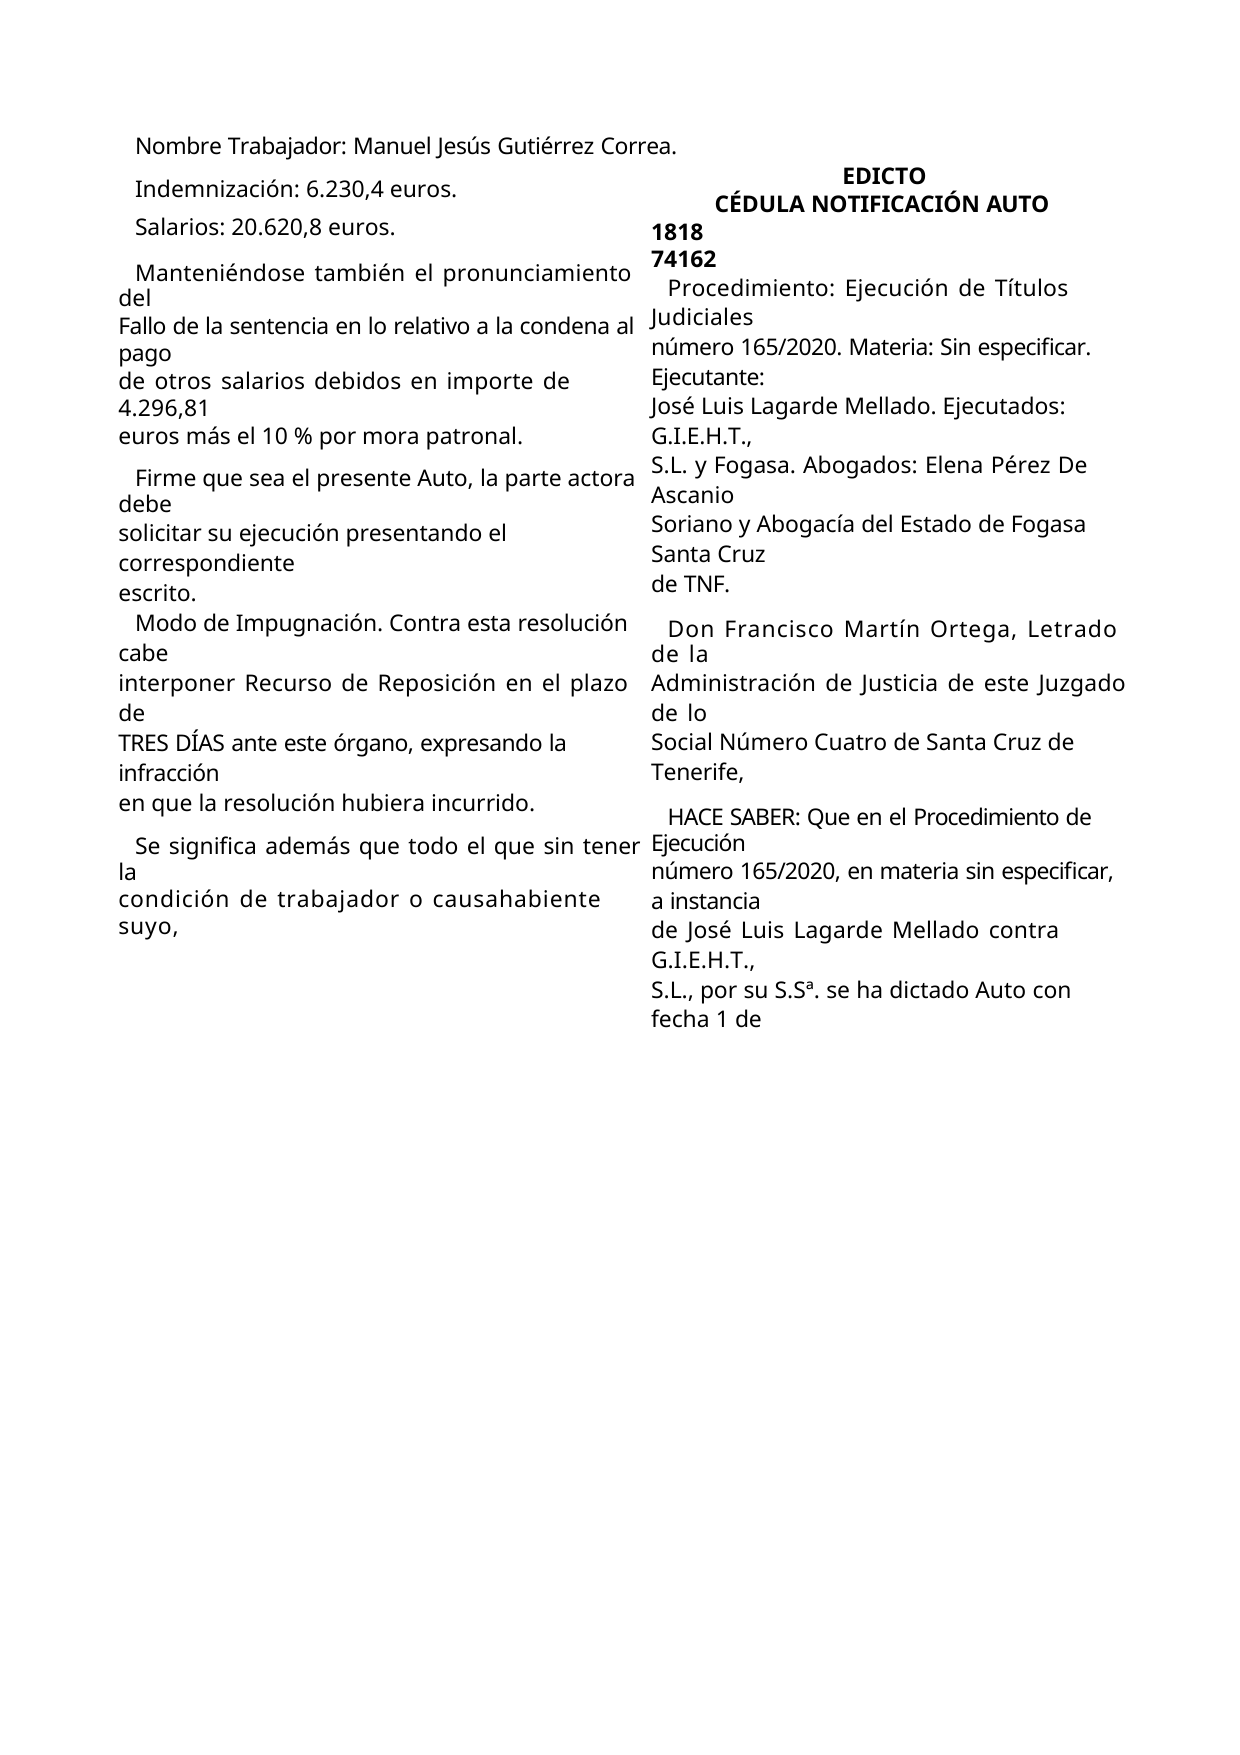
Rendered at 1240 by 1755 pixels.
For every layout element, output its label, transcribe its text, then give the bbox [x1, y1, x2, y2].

table_header Indemnización: 6.230,4 euros. Salarios: 20.620,8 euros. Manteniéndose también el pronunciamiento del Fallo de la sentencia en lo relativo a la condena al pago de otros salarios debidos en importe de 4.296,81 euros más el 10 % por mora patronal. Firme que sea el presente Auto, la parte actora debe solicitar su ejecución presentando el correspondiente escrito. Modo de Impugnación. Contra esta resolución cabe interponer Recurso de Reposición en el plazo de TRES DÍAS ante este órgano, expresando la infracción en que la resolución hubiera incurrido. Se significa además que todo el que sin tener la condición de trabajador o causahabiente suyo, [118, 164, 646, 1034]
table_header EDICTO CÉDULA NOTIFICACIÓN AUTO 1818 74162 Procedimiento: Ejecución de Títulos Judiciales número 165/2020. Materia: Sin especificar. Ejecutante: José Luis Lagarde Mellado. Ejecutados: G.I.E.H.T., S.L. y Fogasa. Abogados: Elena Pérez De Ascanio Soriano y Abogacía del Estado de Fogasa Santa Cruz de TNF. Don Francisco Martín Ortega, Letrado de la Administración de Justicia de este Juzgado de lo Social Número Cuatro de Santa Cruz de Tenerife, HACE SABER: Que en el Procedimiento de Ejecución número 165/2020, en materia sin especificar, a instancia de José Luis Lagarde Mellado contra G.I.E.H.T., S.L., por su S.Sª. se ha dictado Auto con fecha 1 de [651, 164, 1131, 1034]
text Nombre Trabajador: Manuel Jesús Gutiérrez Correa. [135, 133, 1229, 160]
table_header [646, 164, 651, 1034]
